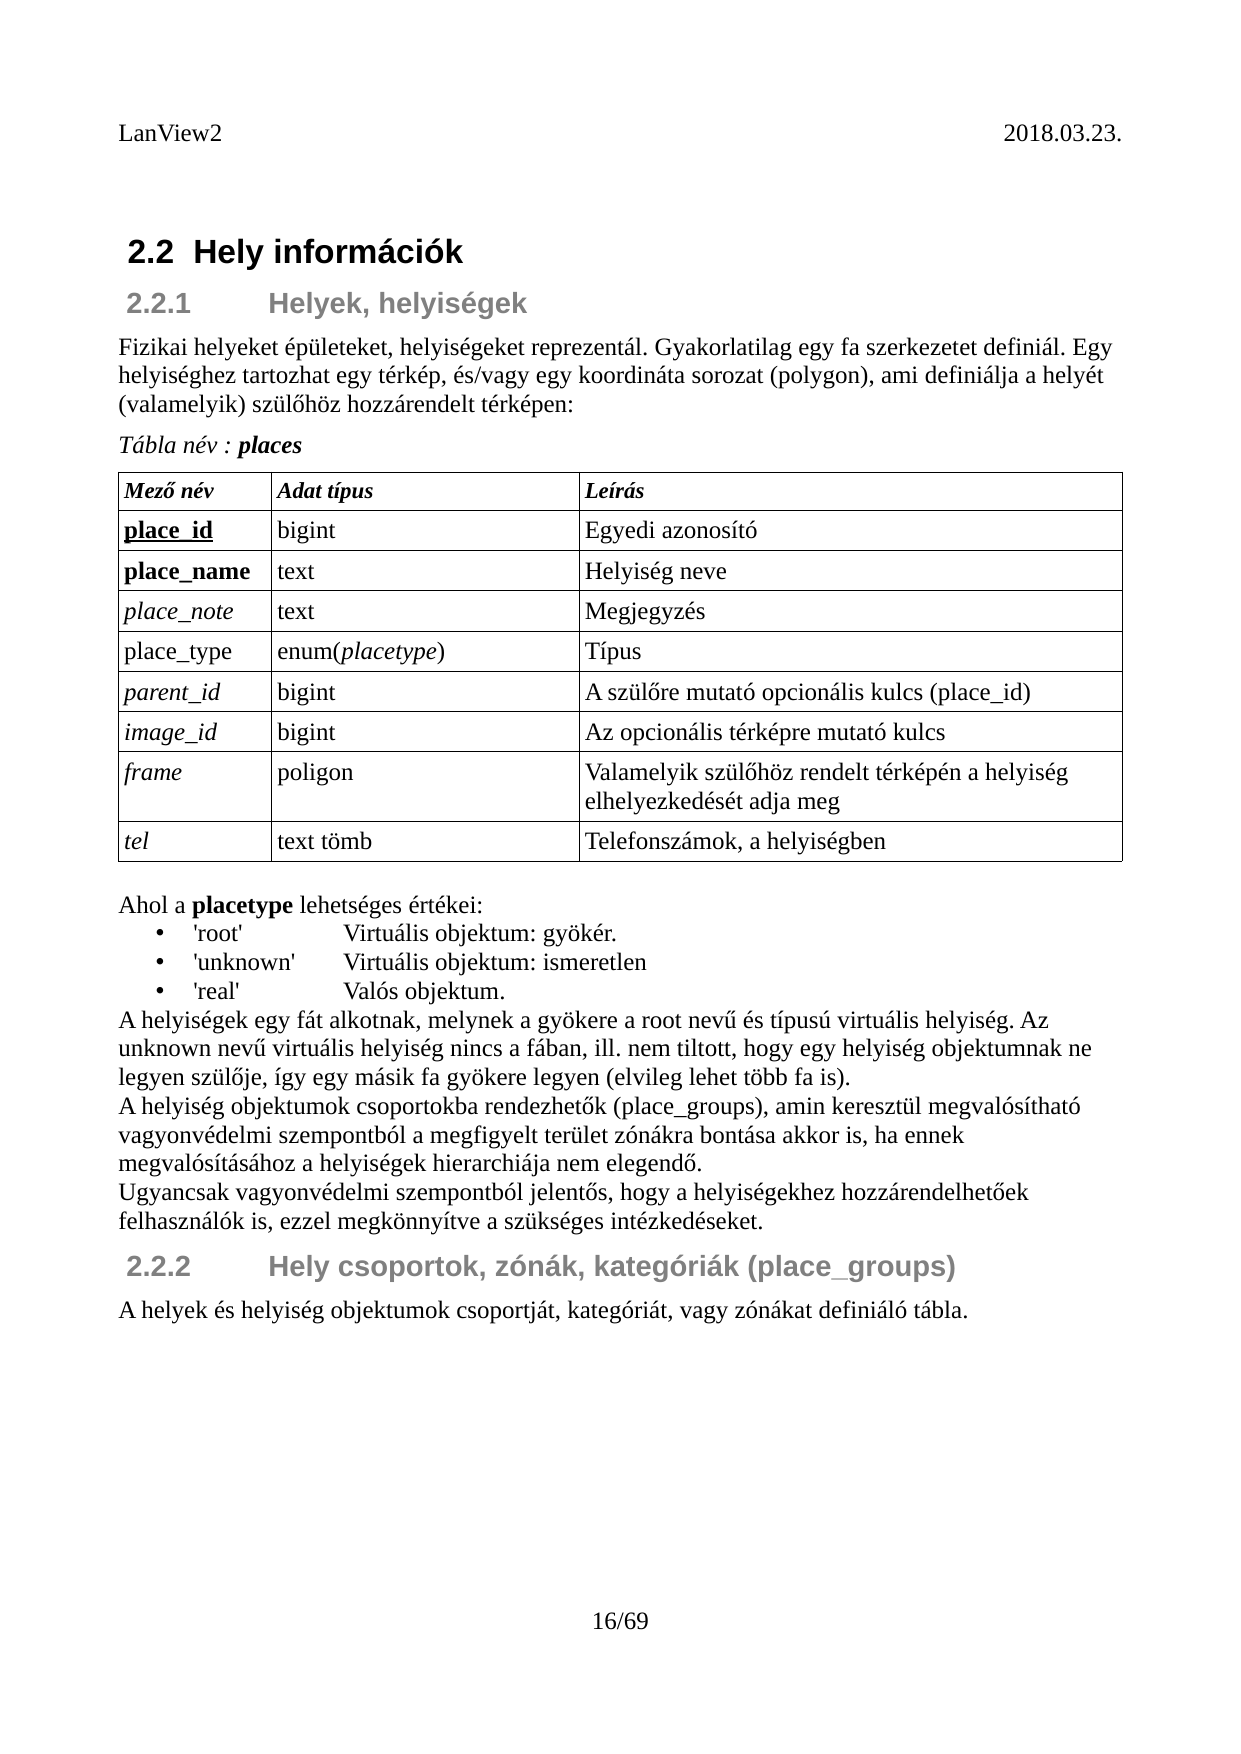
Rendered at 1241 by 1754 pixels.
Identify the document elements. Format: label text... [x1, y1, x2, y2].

table_cell Egyedi azonosító [580, 511, 1122, 550]
table_cell bigint [272, 712, 579, 751]
list 'real' Valós objektum. [156, 976, 1122, 1005]
table_cell text [272, 591, 579, 631]
table_cell text tömb [272, 822, 579, 861]
table_cell Telefonszámok, a helyiségben [580, 822, 1122, 861]
table_header Leírás [580, 473, 1122, 509]
text Tábla név : places [118, 430, 1122, 459]
table_cell place_name [119, 551, 271, 590]
subtitle Hely csoportok, zónák, kategóriák (place_groups) [118, 1249, 1122, 1283]
table_cell bigint [272, 511, 579, 550]
table_cell frame [119, 752, 271, 821]
table_cell Valamelyik szülőhöz rendelt térképén a helyiség elhelyezkedését adja meg [580, 752, 1122, 821]
table_header Mező név [119, 473, 271, 509]
table_cell image_id [119, 712, 271, 751]
table_cell Megjegyzés [580, 591, 1122, 631]
list 'root' Virtuális objektum: gyökér. [156, 918, 1122, 947]
table_cell poligon [272, 752, 579, 821]
table_header Adat típus [272, 473, 579, 509]
table_cell text [272, 551, 579, 590]
text A helyek és helyiség objektumok csoportját, kategóriát, vagy zónákat definiáló tábla. [118, 1295, 1122, 1324]
subtitle Hely információk [118, 232, 1122, 271]
table_cell A szülőre mutató opcionális kulcs (place_id) [580, 672, 1122, 711]
table_cell bigint [272, 672, 579, 711]
text Fizikai helyeket épületeket, helyiségeket reprezentál. Gyakorlatilag egy fa szerkezetet definiál. Egy helyiséghez tartozhat egy térkép, és/vagy egy koordináta sorozat (polygon), ami definiálja a helyét (valamelyik) szülőhöz hozzárendelt térképen: [118, 332, 1122, 418]
text A helyiség objektumok csoportokba rendezhetők (place_groups), amin keresztül megvalósítható vagyonvédelmi szempontból a megfigyelt terület zónákra bontása akkor is, ha ennek megvalósításához a helyiségek hierarchiája nem elegendő. [118, 1091, 1122, 1177]
text A helyiségek egy fát alkotnak, melynek a gyökere a root nevű és típusú virtuális helyiség. Az unknown nevű virtuális helyiség nincs a fában, ill. nem tiltott, hogy egy helyiség objektumnak ne legyen szülője, így egy másik fa gyökere legyen (elvileg lehet több fa is). [118, 1005, 1122, 1091]
table_cell place_note [119, 591, 271, 631]
table_cell tel [119, 822, 271, 861]
text Ahol a placetype lehetséges értékei: [118, 890, 1122, 918]
list 'unknown' Virtuális objektum: ismeretlen [156, 947, 1122, 976]
table_cell Az opcionális térképre mutató kulcs [580, 712, 1122, 751]
table_cell enum(placetype) [272, 632, 579, 671]
table_cell place_type [119, 632, 271, 671]
table_cell Típus [580, 632, 1122, 671]
table_cell parent_id [119, 672, 271, 711]
table_cell place_id [119, 511, 271, 550]
text Ugyancsak vagyonvédelmi szempontból jelentős, hogy a helyiségekhez hozzárendelhetőek felhasználók is, ezzel megkönnyítve a szükséges intézkedéseket. [118, 1177, 1122, 1235]
table_cell Helyiség neve [580, 551, 1122, 590]
subtitle Helyek, helyiségek [118, 286, 1122, 319]
